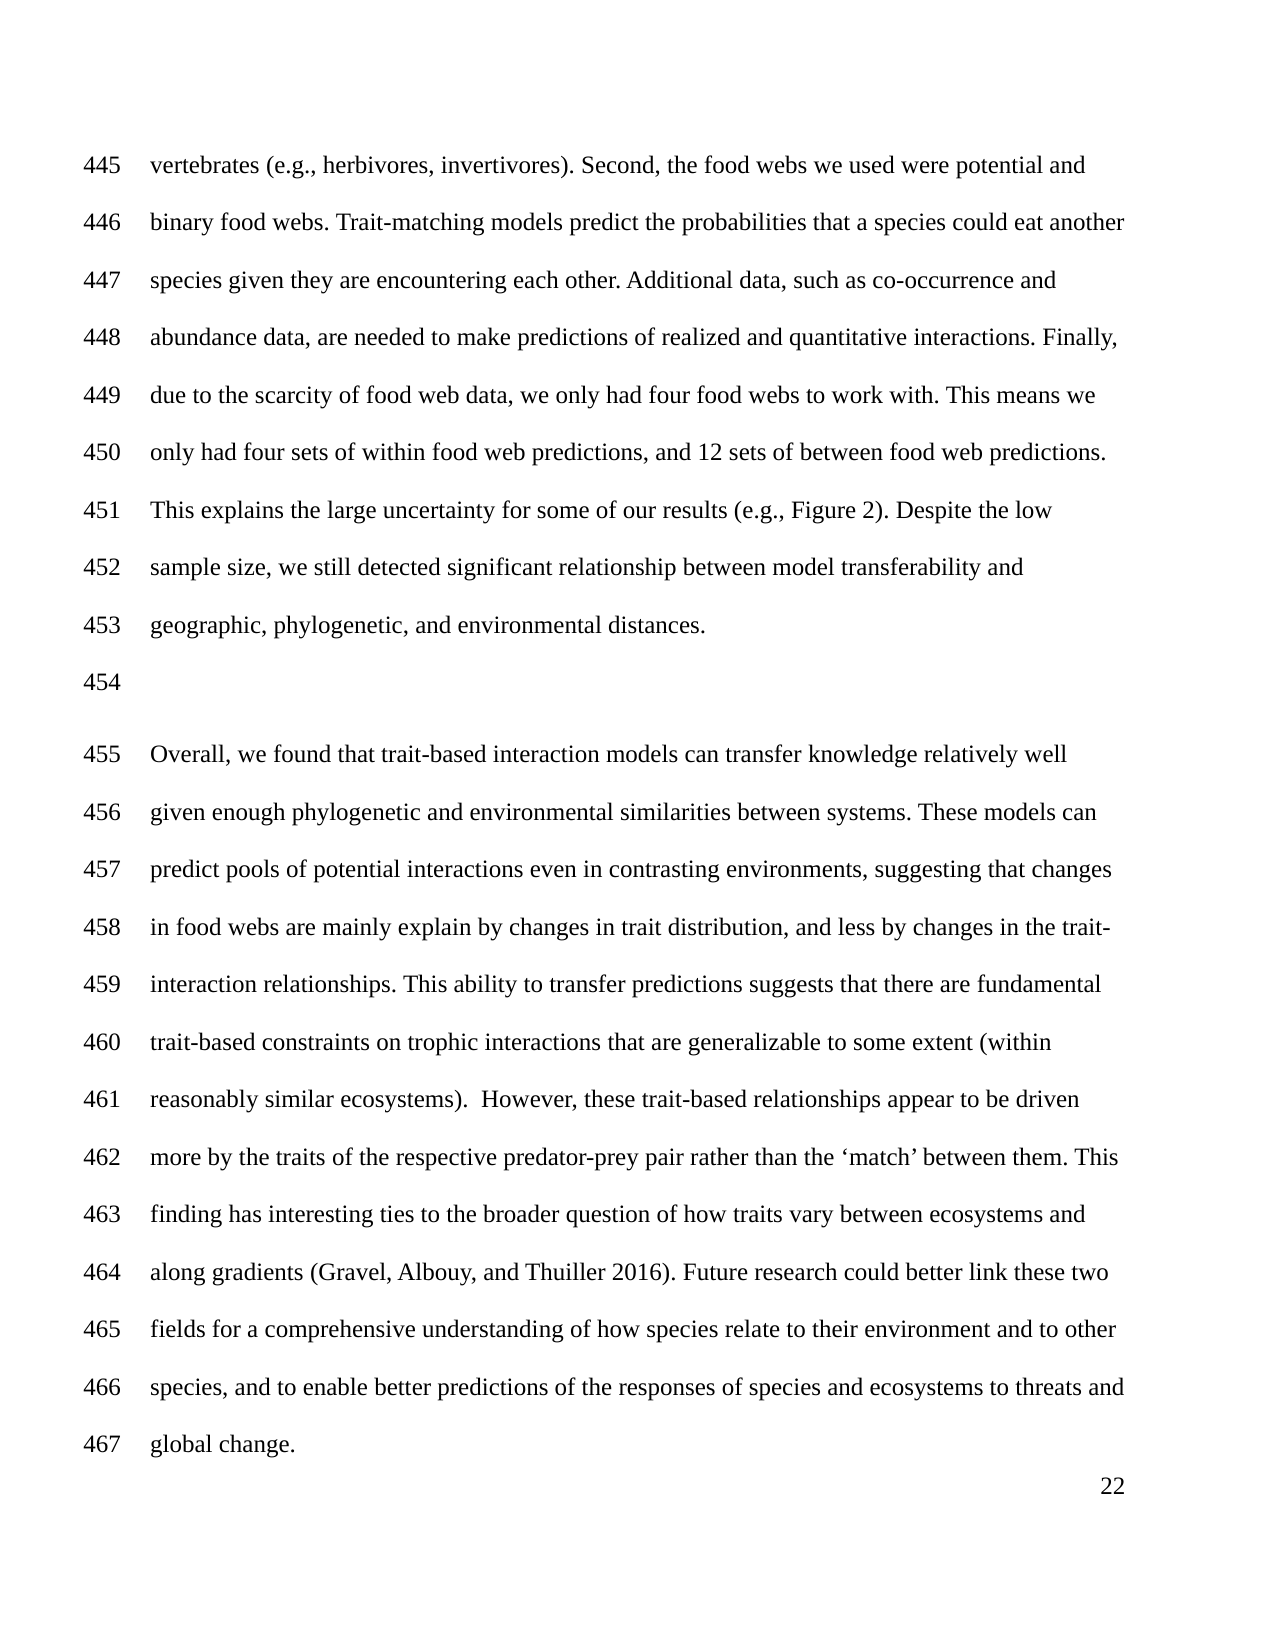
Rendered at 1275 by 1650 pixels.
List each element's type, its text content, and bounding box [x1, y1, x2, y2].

text Overall, we found that trait-based interaction models can transfer knowledge relatively well given enough phylogenetic and environmental similarities between systems. These models can predict pools of potential interactions even in contrasting environments, suggesting that changes in food webs are mainly explain by changes in trait distribution, and less by changes in the trait-interaction relationships. This ability to transfer predictions suggests that there are fundamental trait-based constraints on trophic interactions that are generalizable to some extent (within reasonably similar ecosystems). However, these trait-based relationships appear to be driven more by the traits of the respective predator-prey pair rather than the ‘match’ between them. This finding has interesting ties to the broader question of how traits vary between ecosystems and along gradients (Gravel, Albouy, and Thuiller 2016). Future research could better link these two fields for a comprehensive understanding of how species relate to their environment and to other species, and to enable better predictions of the responses of species and ecosystems to threats and global change. [150, 739, 1125, 1458]
text vertebrates (e.g., herbivores, invertivores). Second, the food webs we used were potential and binary food webs. Trait-matching models predict the probabilities that a species could eat another species given they are encountering each other. Additional data, such as co-occurrence and abundance data, are needed to make predictions of realized and quantitative interactions. Finally, due to the scarcity of food web data, we only had four food webs to work with. This means we only had four sets of within food web predictions, and 12 sets of between food web predictions. This explains the large uncertainty for some of our results (e.g., Figure 2). Despite the low sample size, we still detected significant relationship between model transferability and geographic, phylogenetic, and environmental distances. [150, 150, 1125, 639]
